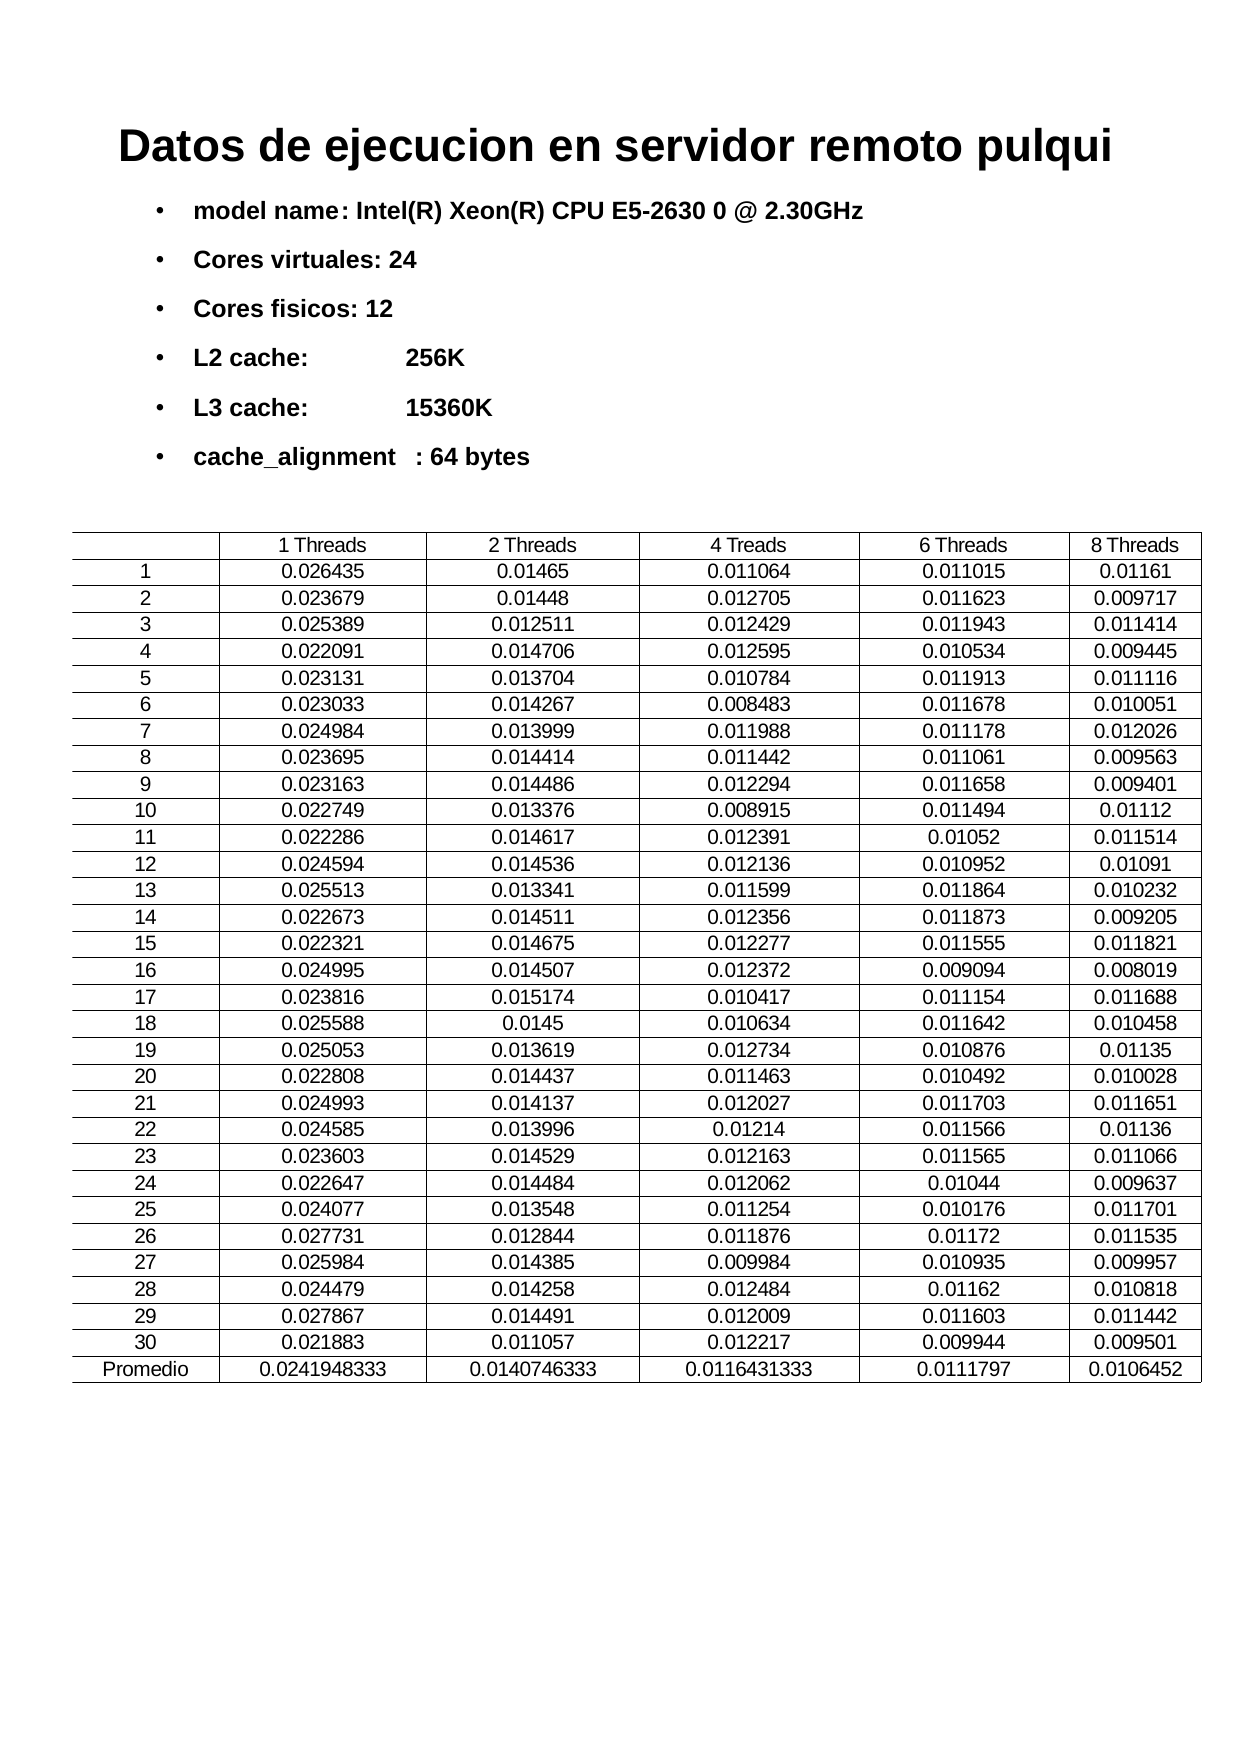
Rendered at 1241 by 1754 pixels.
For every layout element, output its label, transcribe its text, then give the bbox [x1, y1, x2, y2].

list Cores fisicos: 12 [156, 294, 1122, 323]
list cache_alignment : 64 bytes [156, 442, 1122, 471]
list L2 cache: 256K [156, 343, 1122, 372]
list model name : Intel(R) Xeon(R) CPU E5-2630 0 @ 2.30GHz [156, 196, 1122, 225]
list L3 cache: 15360K [156, 393, 1122, 421]
list Cores virtuales: 24 [156, 245, 1122, 274]
text Datos de ejecucion en servidor remoto pulqui [118, 118, 1122, 171]
